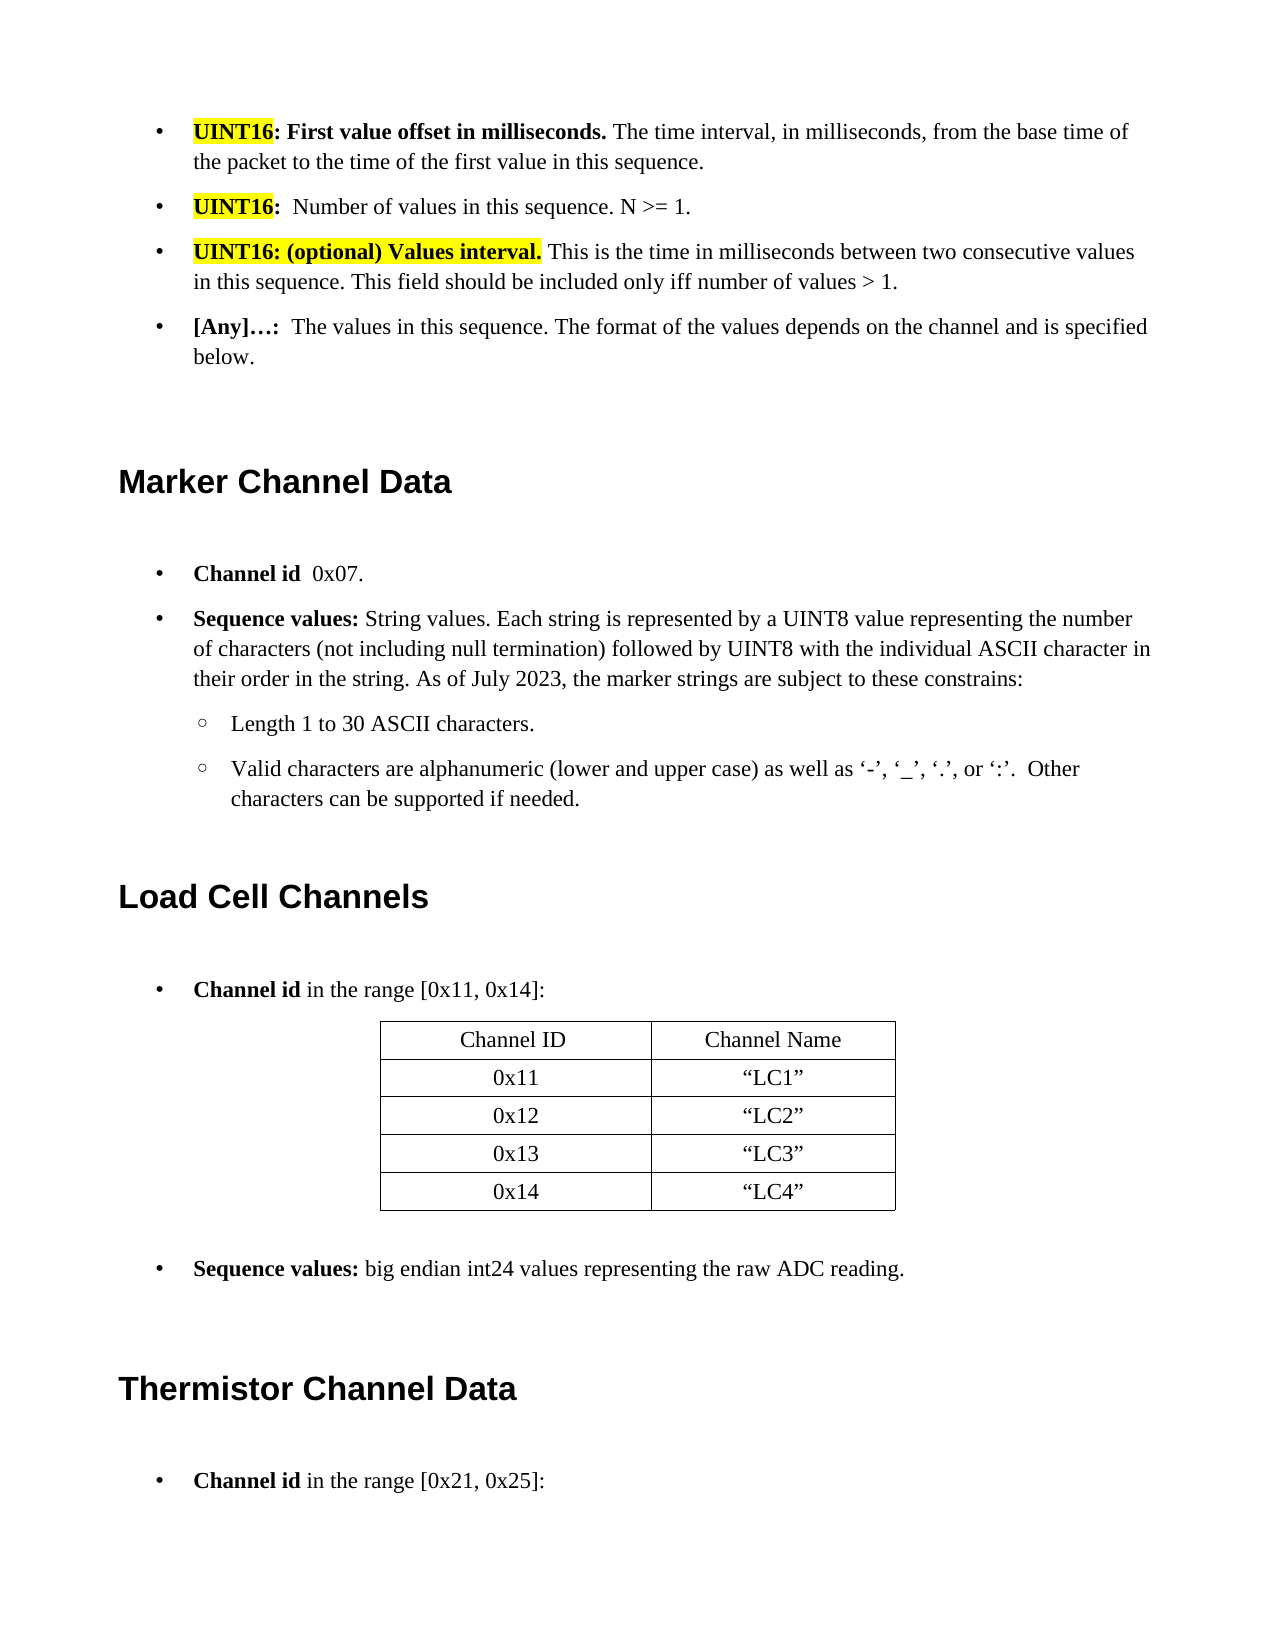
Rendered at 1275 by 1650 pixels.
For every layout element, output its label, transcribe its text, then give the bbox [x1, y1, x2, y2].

table_cell 0x11 [381, 1060, 651, 1096]
table_cell 0x12 [381, 1097, 651, 1134]
list Length 1 to 30 ASCII characters. [193, 710, 1157, 737]
table_cell “LC3” [652, 1135, 895, 1172]
table_cell 0x13 [381, 1135, 651, 1172]
table_header Channel Name [652, 1022, 895, 1059]
list UINT16: First value offset in milliseconds. The time interval, in milliseconds, from the base time of the packet to the time of the first value in this sequence. [156, 118, 1157, 175]
table_cell “LC1” [652, 1060, 895, 1096]
subtitle Marker Channel Data [118, 461, 1157, 500]
subtitle Thermistor Channel Data [118, 1368, 1157, 1407]
list Valid characters are alphanumeric (lower and upper case) as well as ‘-’, ‘_’, ‘.’, or ‘:’. Other characters can be supported if needed. [193, 755, 1157, 812]
table_cell 0x14 [381, 1173, 651, 1210]
list Channel id 0x07. [156, 560, 1157, 587]
subtitle Load Cell Channels [118, 877, 1157, 916]
list [Any]…: The values in this sequence. The format of the values depends on the channel and is specified below. [156, 313, 1157, 369]
table_cell “LC4” [652, 1173, 895, 1210]
list UINT16: (optional) Values interval. This is the time in milliseconds between two consecutive values in this sequence. This field should be included only iff number of values > 1. [156, 238, 1157, 294]
list Sequence values: String values. Each string is represented by a UINT8 value representing the number of characters (not including null termination) followed by UINT8 with the individual ASCII character in their order in the string. As of July 2023, the marker strings are subject to these constrains: [156, 605, 1157, 692]
list Channel id in the range [0x11, 0x14]: [156, 976, 1157, 1002]
table_cell “LC2” [652, 1097, 895, 1134]
list Channel id in the range [0x21, 0x25]: [156, 1467, 1157, 1493]
table_header Channel ID [381, 1022, 651, 1059]
list Sequence values: big endian int24 values representing the raw ADC reading. [156, 1255, 1157, 1282]
list UINT16: Number of values in this sequence. N >= 1. [156, 193, 1157, 219]
